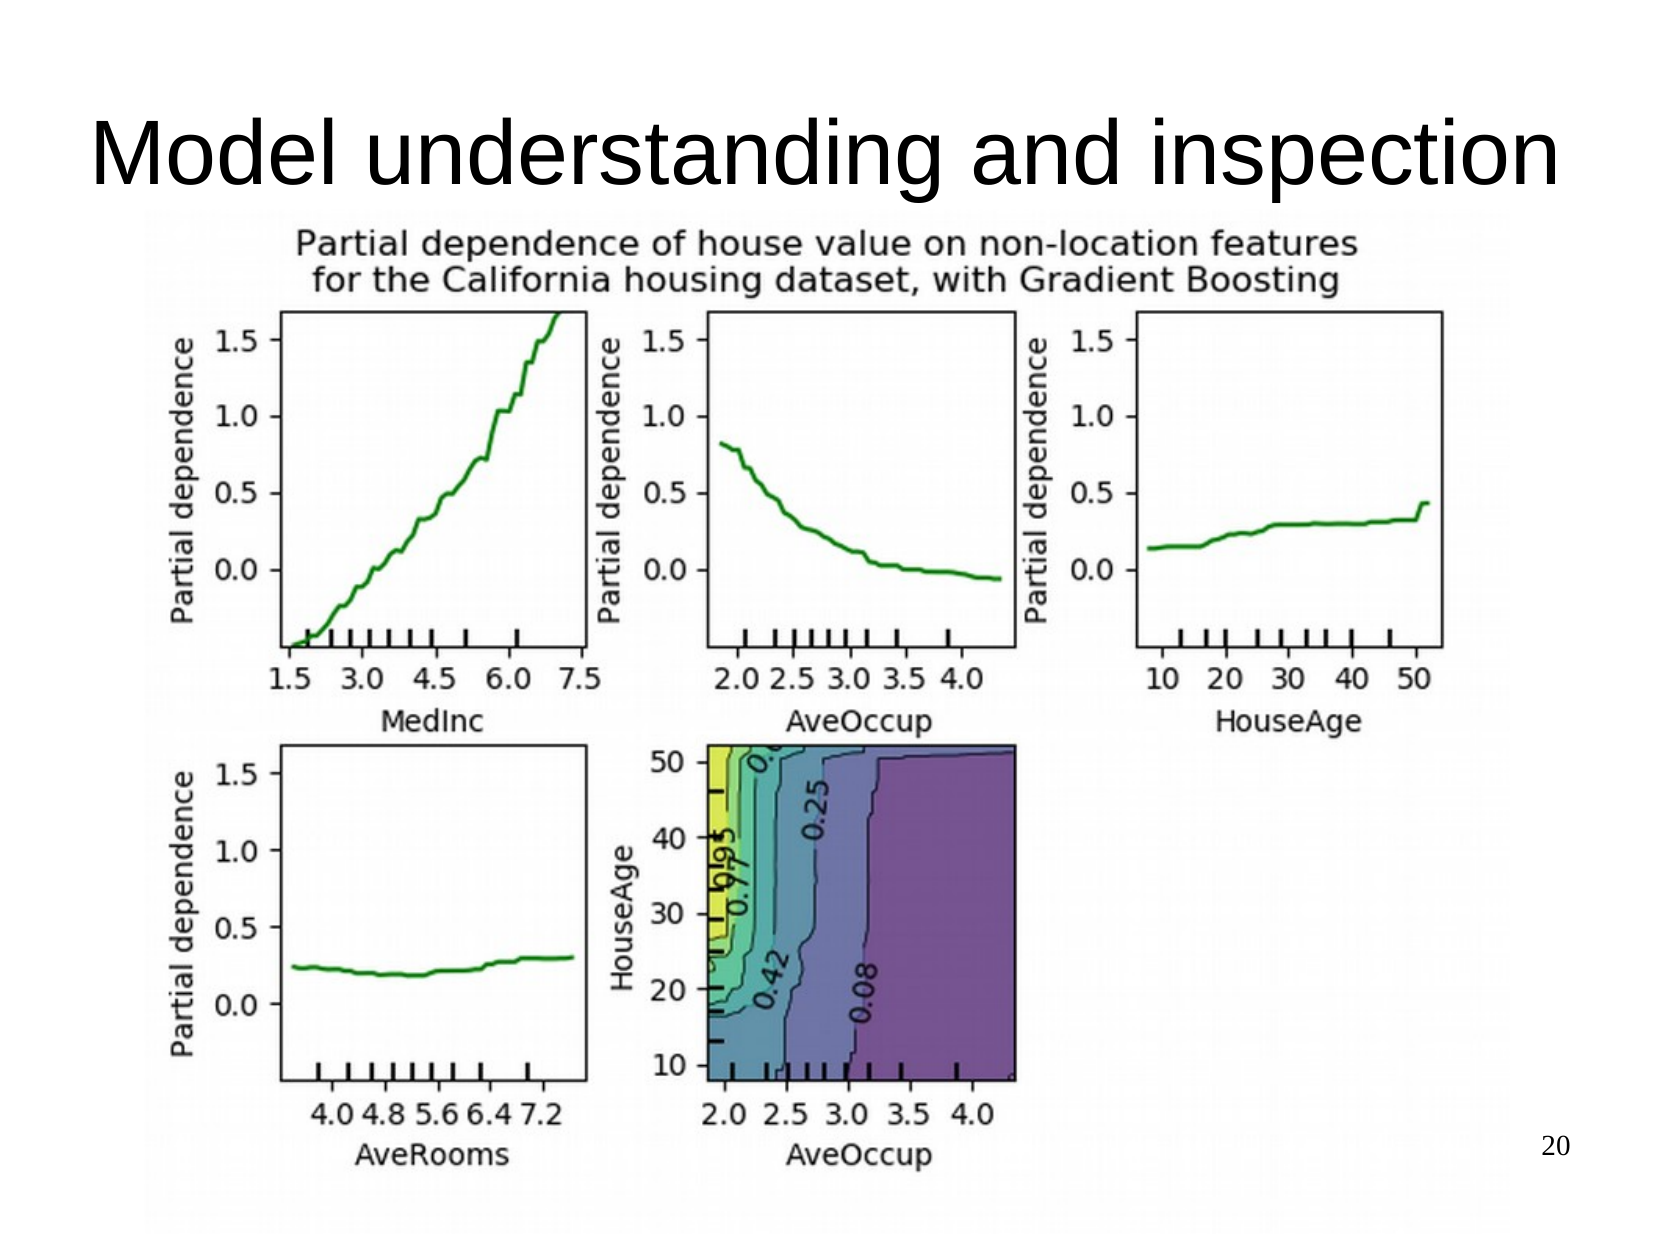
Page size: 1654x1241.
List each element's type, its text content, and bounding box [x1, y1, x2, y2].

picture [144, 209, 1510, 1234]
title Model understanding and inspection [82, 49, 1571, 257]
